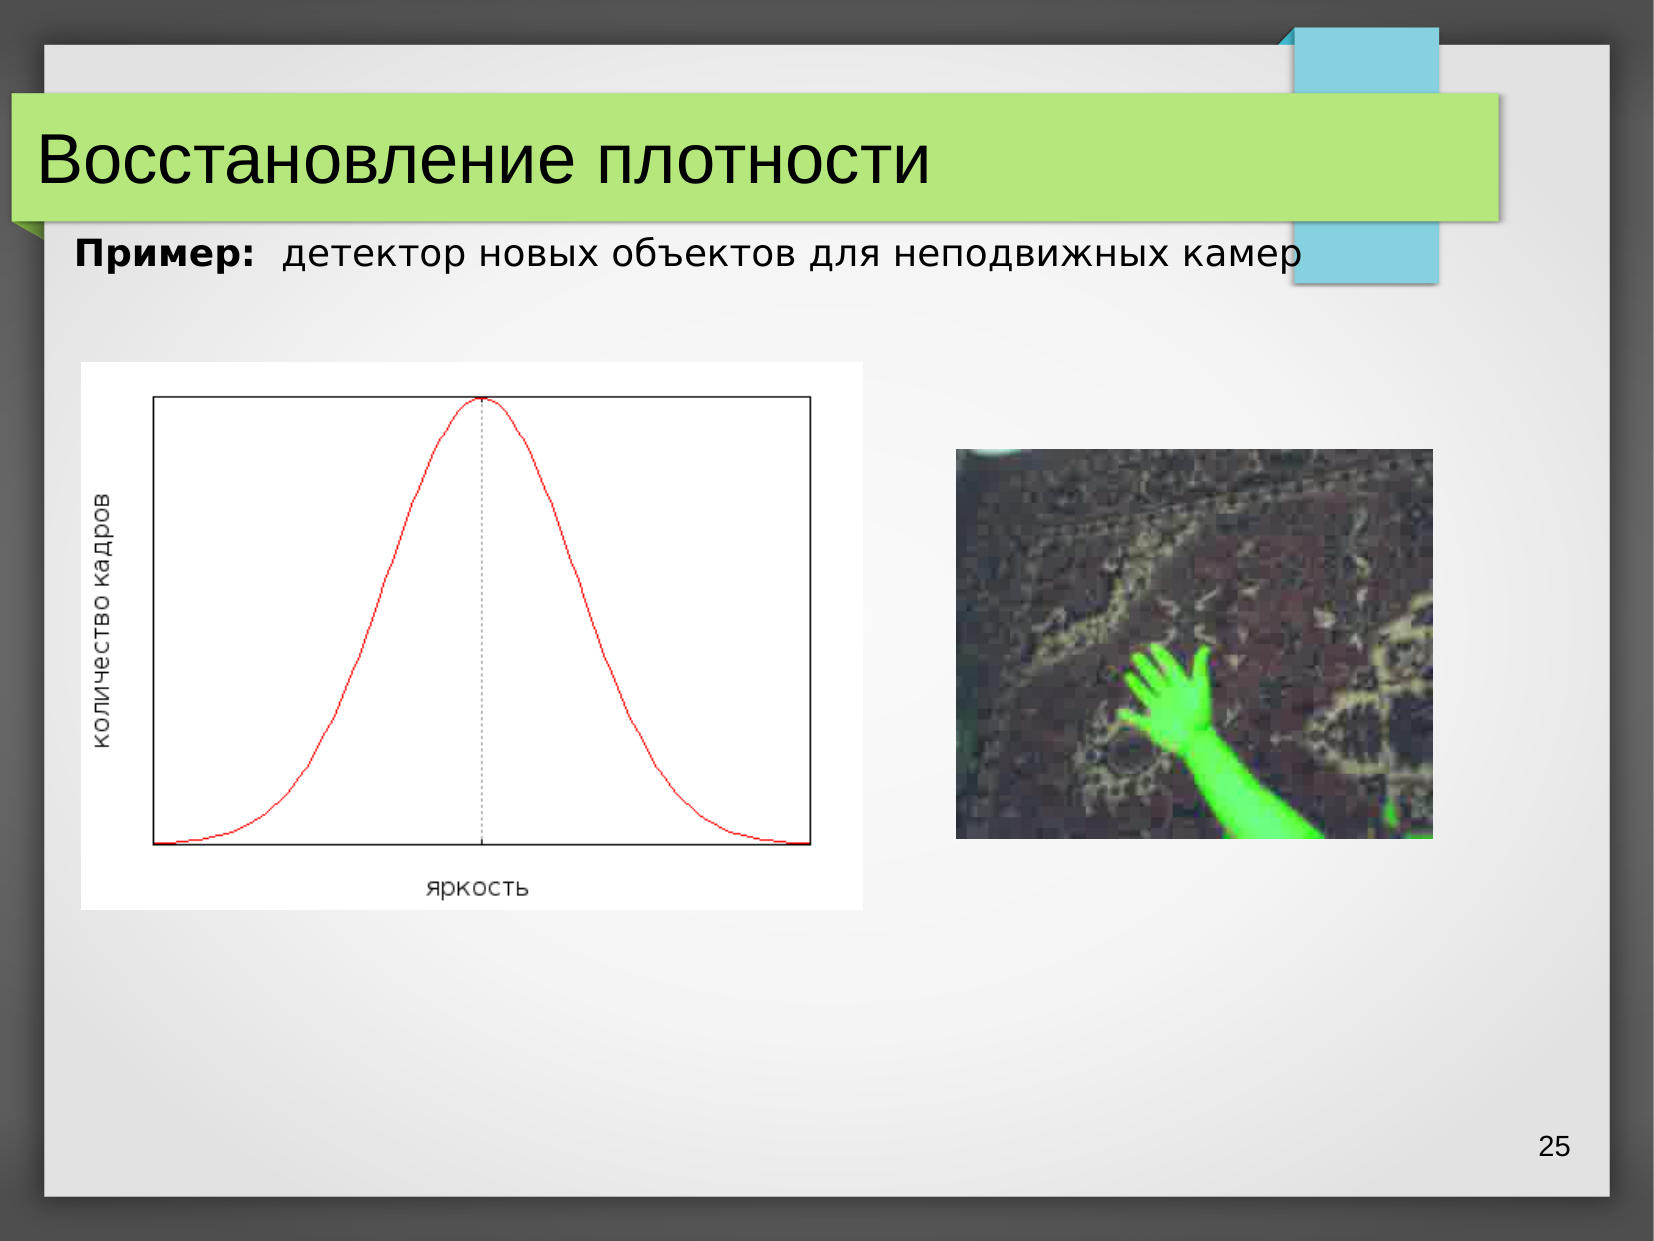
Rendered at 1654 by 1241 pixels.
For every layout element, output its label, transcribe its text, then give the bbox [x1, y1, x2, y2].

title Восстановление плотности [35, 118, 1489, 200]
text_box Пример: детектор новых объектов для неподвижных камер [59, 224, 1371, 319]
picture [0, 0, 1654, 1241]
